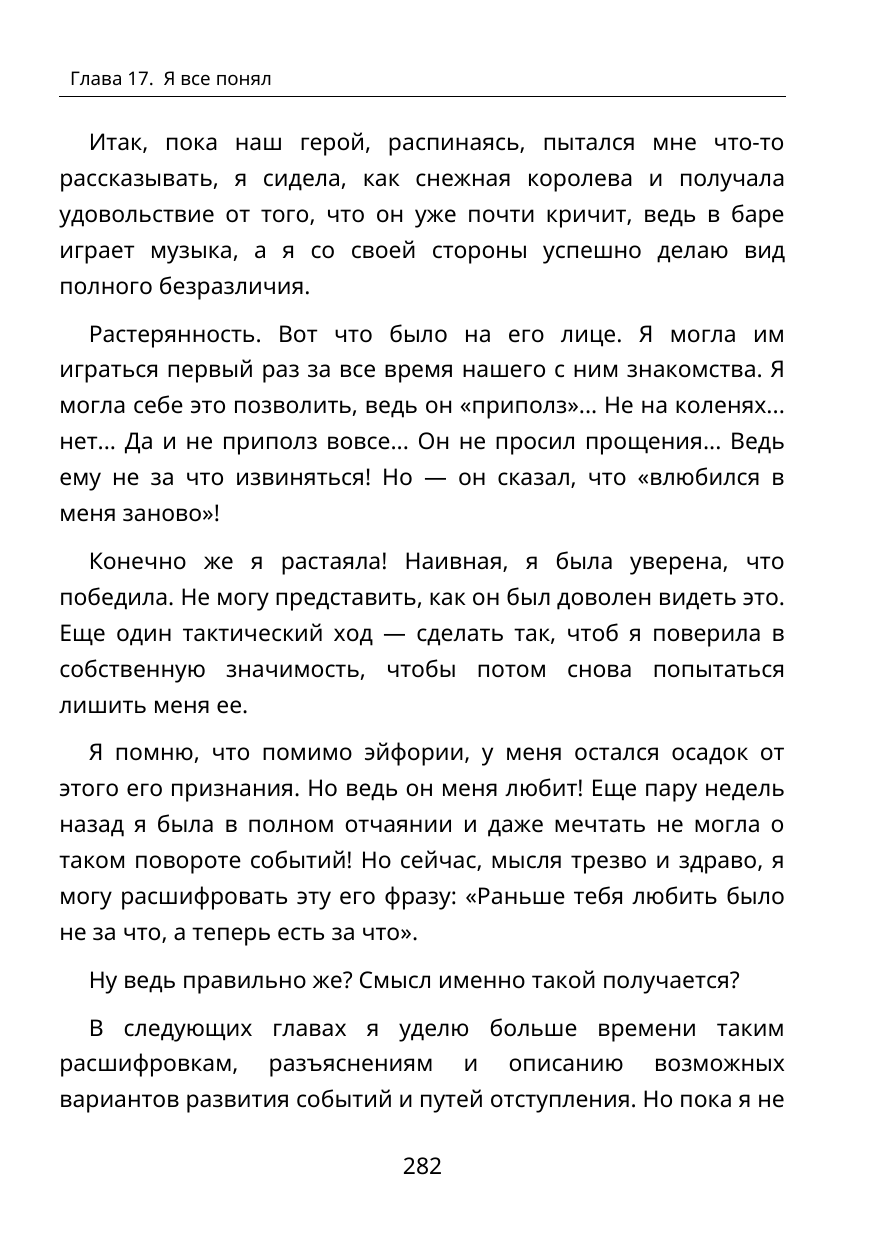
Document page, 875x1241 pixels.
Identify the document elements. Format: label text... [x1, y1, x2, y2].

text Ну ведь правильно же? Смысл именно такой получается? [59, 964, 786, 995]
text Я помню, что помимо эйфории, у меня остался осадок от этого его признания. Но ведь он меня любит! Еще пару недель назад я была в полном отчаянии и даже мечтать не могла о таком повороте событий! Но сейчас, мысля трезво и здраво, я могу расшифровать эту его фразу: «Раньше тебя любить было не за что, а теперь есть за что». [59, 736, 786, 947]
text В следующих главах я уделю больше времени таким расшифровкам, разъяснениям и описанию возможных вариантов развития событий и путей отступления. Но пока я не [59, 1011, 786, 1114]
text Растерянность. Вот что было на его лице. Я могла им играться первый раз за все время нашего с ним знакомства. Я могла себе это позволить, ведь он «приполз»... Не на коленях... нет... Да и не приполз вовсе... Он не просил прощения... Ведь ему не за что извиняться! Но — он сказал, что «влюбился в меня заново»! [59, 317, 786, 528]
text Итак, пока наш герой, распинаясь, пытался мне что-то рассказывать, я сидела, как снежная королева и получала удовольствие от того, что он уже почти кричит, ведь в баре играет музыка, а я со своей стороны успешно делаю вид полного безразличия. [59, 126, 786, 301]
text Конечно же я растаяла! Наивная, я была уверена, что победила. Не могу представить, как он был доволен видеть это. Еще один тактический ход — сделать так, чтоб я поверила в собственную значимость, чтобы потом снова попытаться лишить меня ее. [59, 545, 786, 720]
